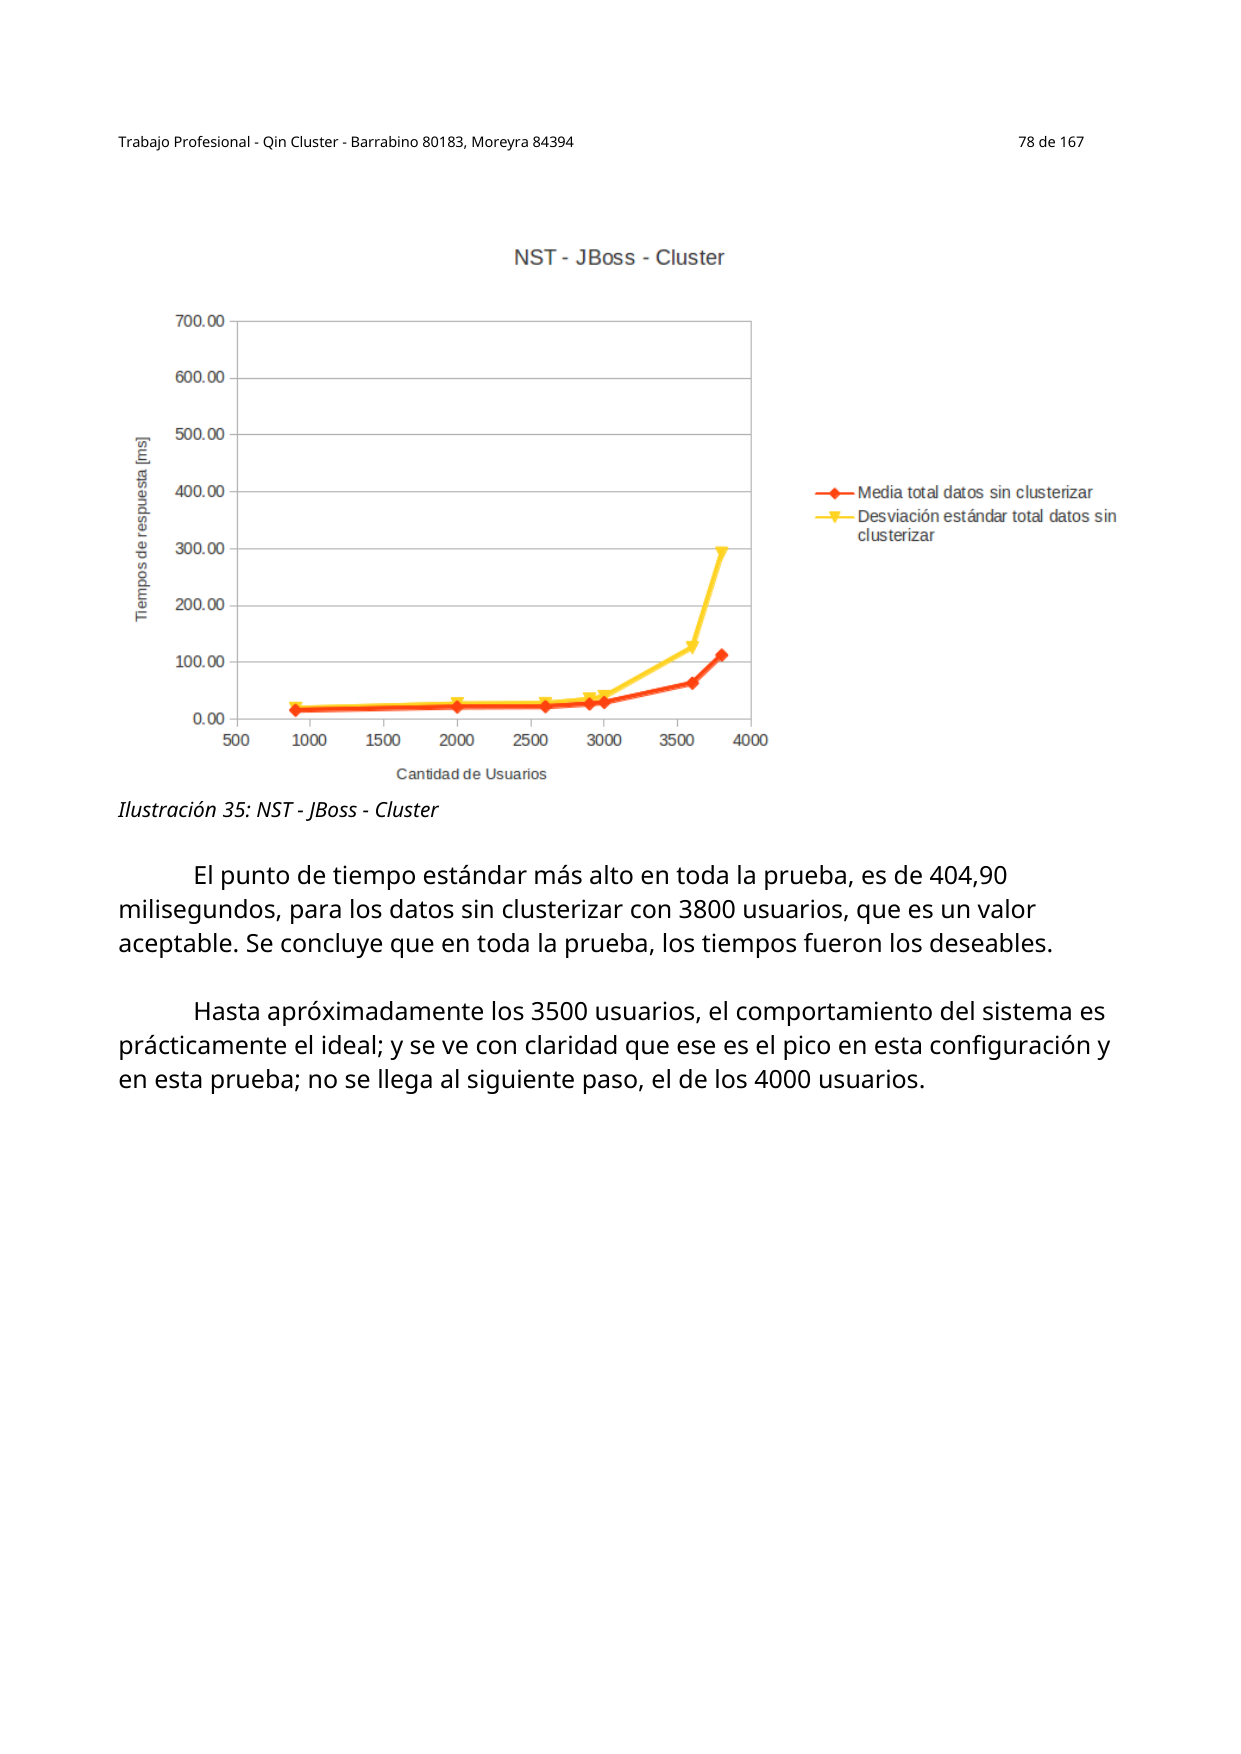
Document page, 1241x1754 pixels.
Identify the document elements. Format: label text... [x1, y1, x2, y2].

picture [118, 228, 1123, 796]
text Ilustración 35: NST - JBoss - Cluster [118, 796, 1122, 823]
text Hasta apróximadamente los 3500 usuarios, el comportamiento del sistema es prácticamente el ideal; y se ve con claridad que ese es el pico en esta configuración y en esta prueba; no se llega al siguiente paso, el de los 4000 usuarios. [118, 994, 1122, 1096]
text El punto de tiempo estándar más alto en toda la prueba, es de 404,90 milisegundos, para los datos sin clusterizar con 3800 usuarios, que es un valor aceptable. Se concluye que en toda la prueba, los tiempos fueron los deseables. [118, 858, 1122, 960]
